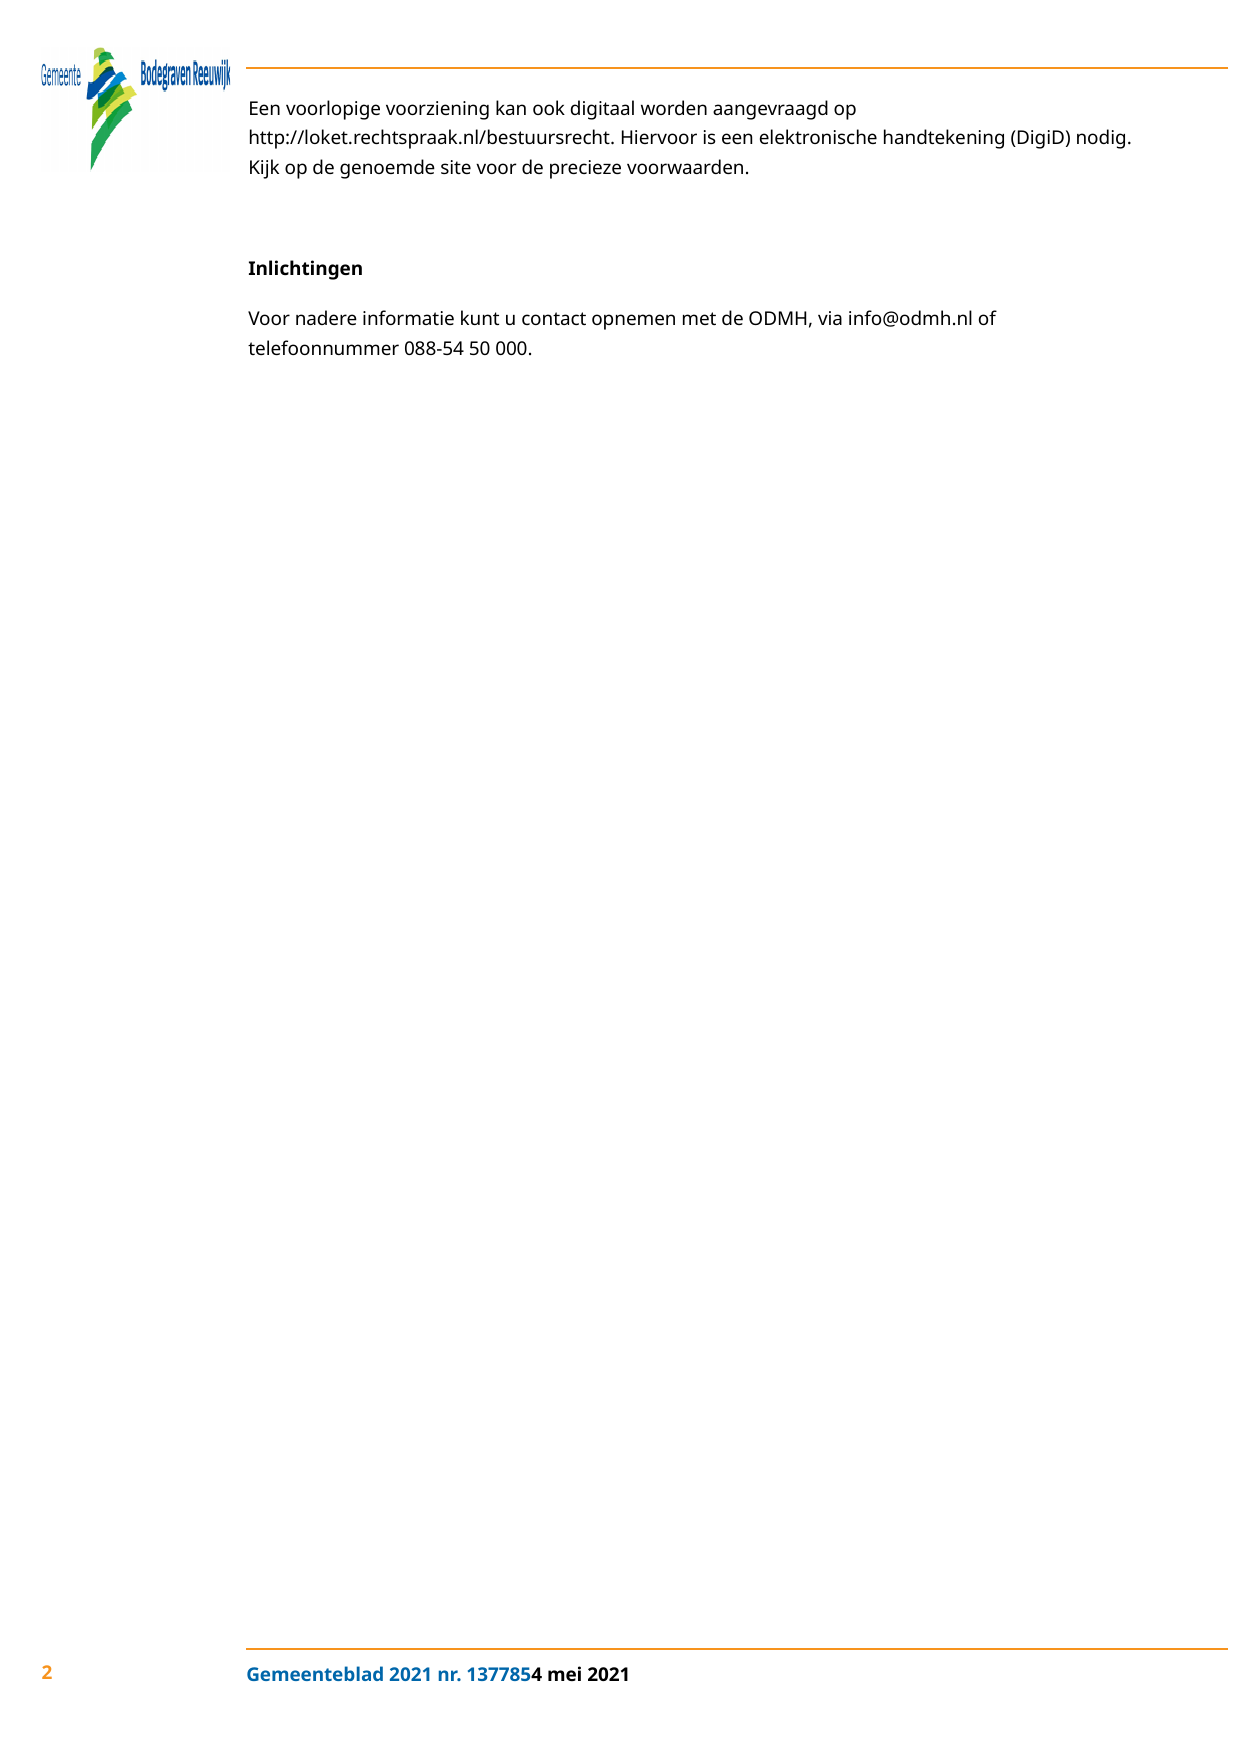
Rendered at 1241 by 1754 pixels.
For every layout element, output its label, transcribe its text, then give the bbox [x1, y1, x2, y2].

text Inlichtingen [248, 255, 1152, 281]
picture [41, 47, 231, 172]
text Voor nadere informatie kunt u contact opnemen met de ODMH, via info@odmh.nl of telefoonnummer 088-54 50 000. [248, 305, 1152, 361]
text Een voorlopige voorziening kan ook digitaal worden aangevraagd op http://loket.rechtspraak.nl/bestuursrecht. Hiervoor is een elektronische handtekening (DigiD) nodig. Kijk op de genoemde site voor de precieze voorwaarden. [248, 95, 1152, 180]
